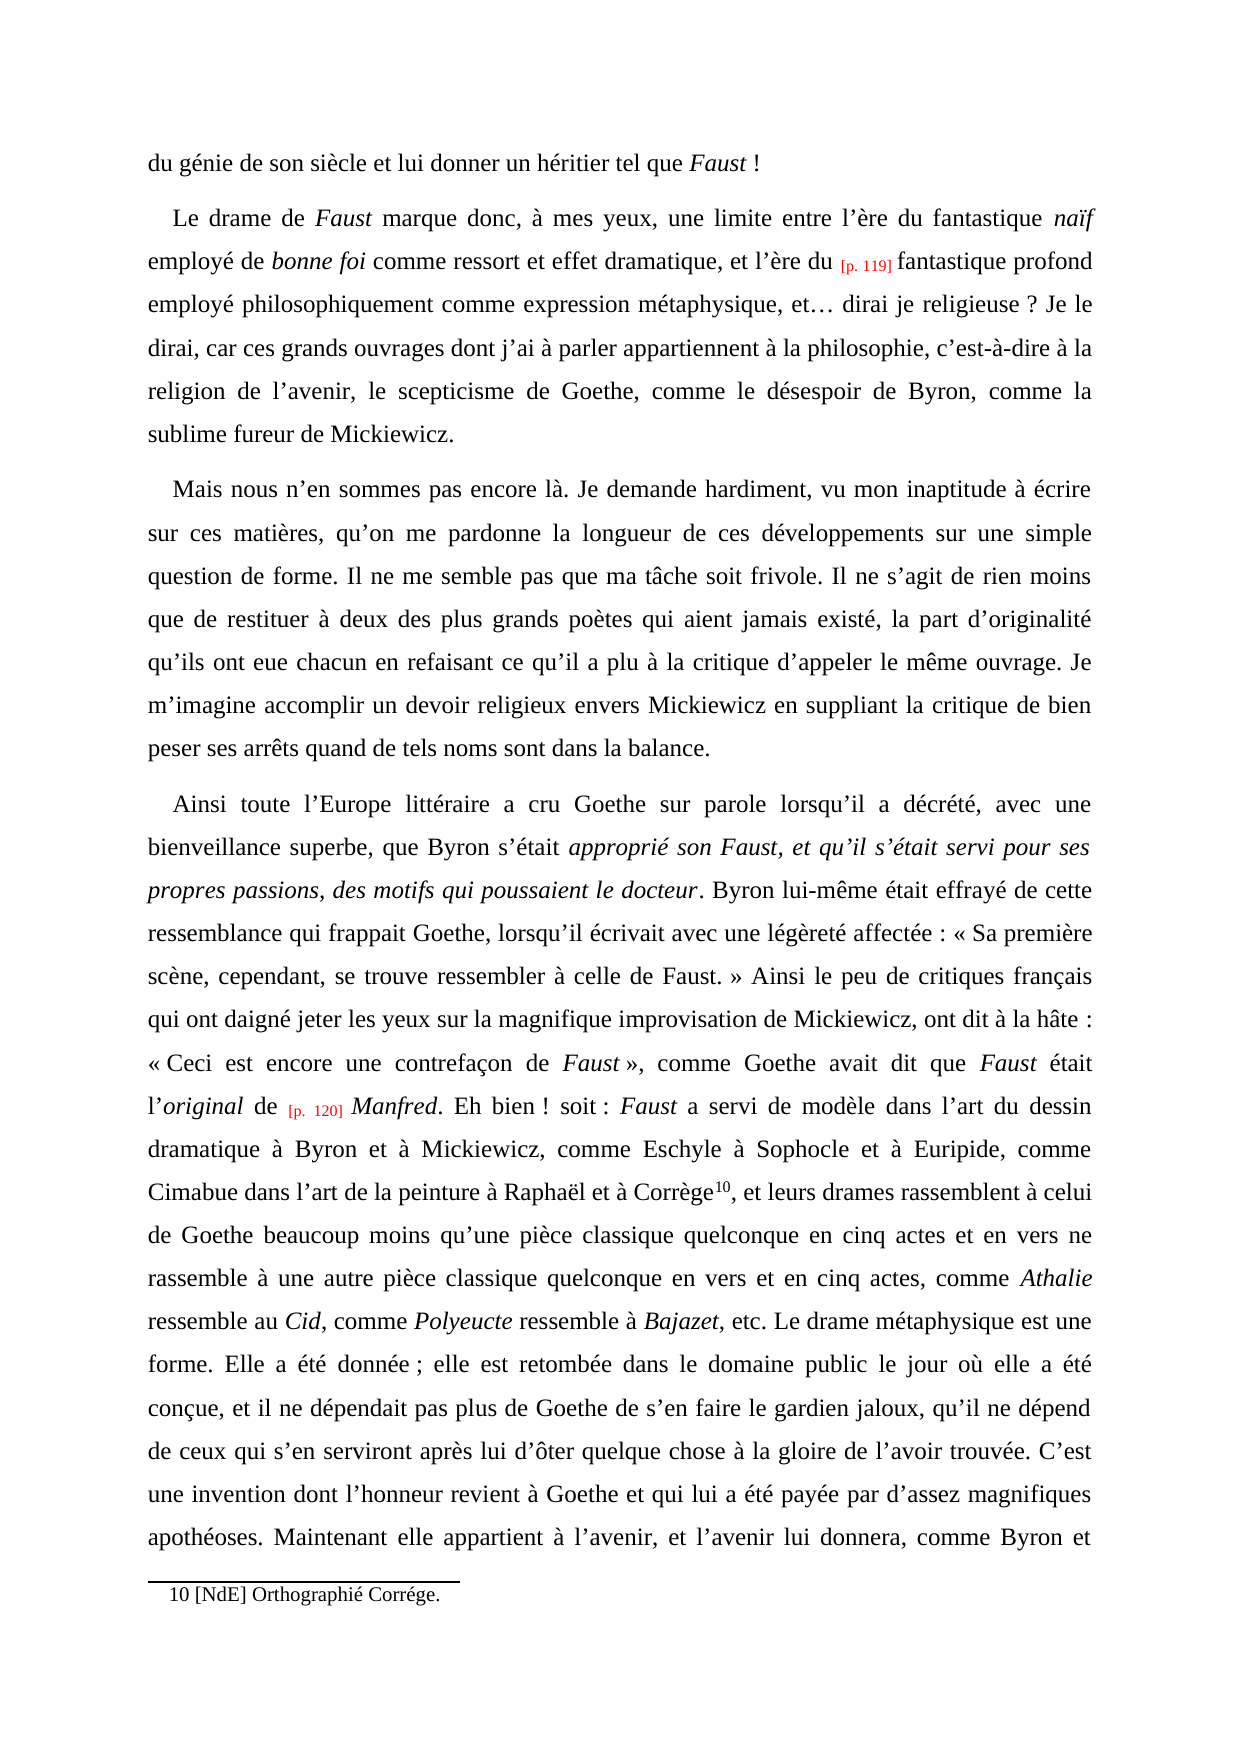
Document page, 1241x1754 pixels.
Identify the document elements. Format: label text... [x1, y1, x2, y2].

text Le drame de Faust marque donc, à mes yeux, une limite entre l’ère du fantastique naïf employé de bonne foi comme ressort et effet dramatique, et l’ère du [p. 119] fantastique profond employé philosophiquement comme expression métaphysique, et… dirai je religieuse ? Je le dirai, car ces grands ouvrages dont j’ai à parler appartiennent à la philosophie, c’est-à-dire à la religion de l’avenir, le scepticisme de Goethe, comme le désespoir de Byron, comme la sublime fureur de Mickiewicz. [148, 203, 1093, 448]
text [NdE] Orthographié Corrége. [148, 1582, 1093, 1606]
text Ainsi toute l’Europe littéraire a cru Goethe sur parole lorsqu’il a décrété, avec une bienveillance superbe, que Byron s’était approprié son Faust, et qu’il s’était servi pour ses propres passions, des motifs qui poussaient le docteur. Byron lui-même était effrayé de cette ressemblance qui frappait Goethe, lorsqu’il écrivait avec une légèreté affectée : « Sa première scène, cependant, se trouve ressembler à celle de Faust. » Ainsi le peu de critiques français qui ont daigné jeter les yeux sur la magnifique improvisation de Mickiewicz, ont dit à la hâte : « Ceci est encore une contrefaçon de Faust », comme Goethe avait dit que Faust était l’original de [p. 120] Manfred. Eh bien ! soit : Faust a servi de modèle dans l’art du dessin dramatique à Byron et à Mickiewicz, comme Eschyle à Sophocle et à Euripide, comme Cimabue dans l’art de la peinture à Raphaël et à Corrège, et leurs drames rassemblent à celui de Goethe beaucoup moins qu’une pièce classique quelconque en cinq actes et en vers ne rassemble à une autre pièce classique quelconque en vers et en cinq actes, comme Athalie ressemble au Cid, comme Polyeucte ressemble à Bajazet, etc. Le drame métaphysique est une forme. Elle a été donnée ; elle est retombée dans le domaine public le jour où elle a été conçue, et il ne dépendait pas plus de Goethe de s’en faire le gardien jaloux, qu’il ne dépend de ceux qui s’en serviront après lui d’ôter quelque chose à la gloire de l’avoir trouvée. C’est une invention dont l’honneur revient à Goethe et qui lui a été payée par d’assez magnifiques apothéoses. Maintenant elle appartient à l’avenir, et l’avenir lui donnera, comme Byron et [148, 789, 1093, 1551]
text Mais nous n’en sommes pas encore là. Je demande hardiment, vu mon inaptitude à écrire sur ces matières, qu’on me pardonne la longueur de ces développements sur une simple question de forme. Il ne me semble pas que ma tâche soit frivole. Il ne s’agit de rien moins que de restituer à deux des plus grands poètes qui aient jamais existé, la part d’originalité qu’ils ont eue chacun en refaisant ce qu’il a plu à la critique d’appeler le même ouvrage. Je m’imagine accomplir un devoir religieux envers Mickiewicz en suppliant la critique de bien peser ses arrêts quand de tels noms sont dans la balance. [148, 474, 1093, 762]
text du génie de son siècle et lui donner un héritier tel que Faust ! [148, 148, 1093, 176]
